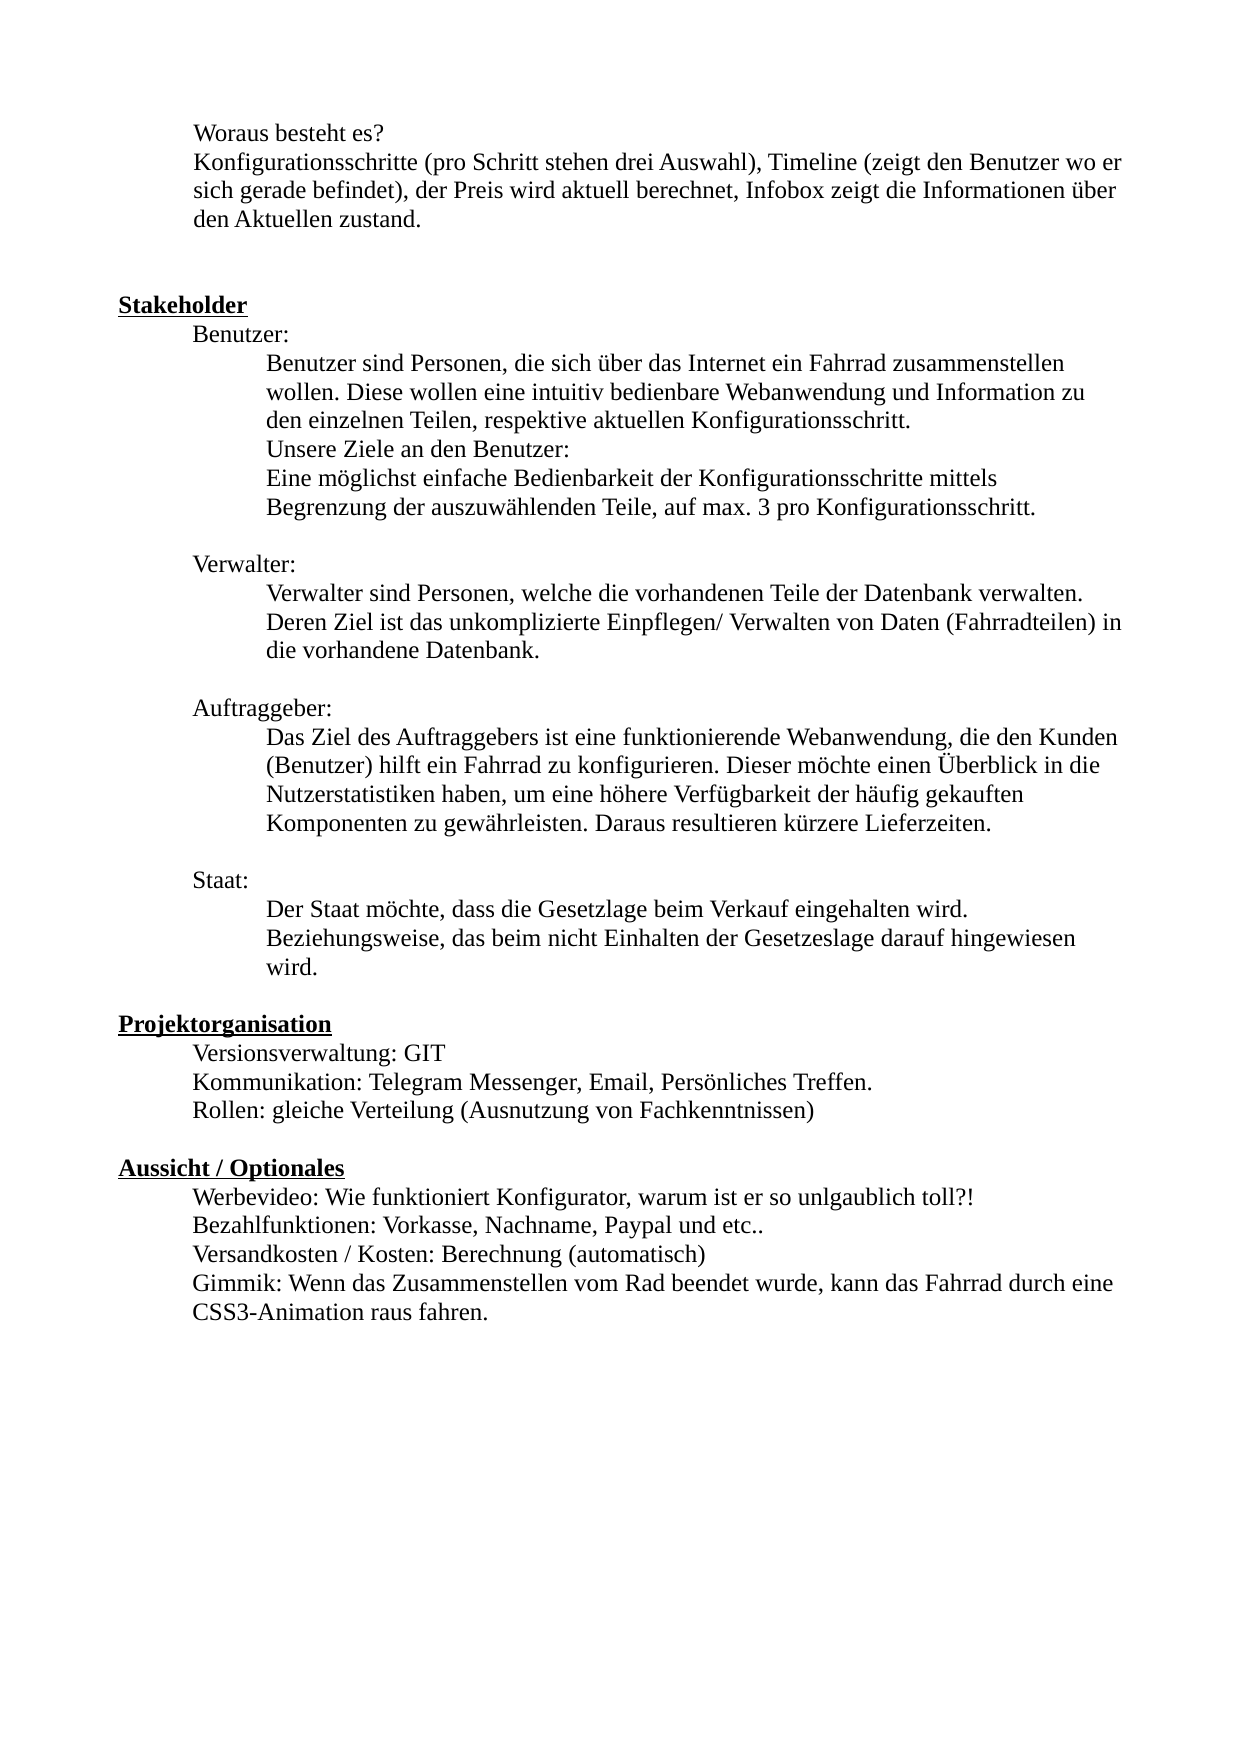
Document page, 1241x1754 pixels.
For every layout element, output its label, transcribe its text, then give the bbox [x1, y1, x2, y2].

text Verwalter: [118, 549, 1122, 578]
list Woraus besteht es? Konfigurationsschritte (pro Schritt stehen drei Auswahl), Timeline (zeigt den Benutzer wo er sich gerade befindet), der Preis wird aktuell berechnet, Infobox zeigt die Informationen über den Aktuellen zustand. [156, 118, 1122, 233]
text Werbevideo: Wie funktioniert Konfigurator, warum ist er so unlgaublich toll?! [118, 1182, 1122, 1211]
text Der Staat möchte, dass die Gesetzlage beim Verkauf eingehalten wird. [118, 894, 1122, 923]
text Verwalter sind Personen, welche die vorhandenen Teile der Datenbank verwalten. [118, 578, 1122, 607]
text Benutzer sind Personen, die sich über das Internet ein Fahrrad zusammenstellen wollen. Diese wollen eine intuitiv bedienbare Webanwendung und Information zu den einzelnen Teilen, respektive aktuellen Konfigurationsschritt. [118, 348, 1122, 434]
text Projektorganisation [118, 1009, 1122, 1038]
text Das Ziel des Auftraggebers ist eine funktionierende Webanwendung, die den Kunden (Benutzer) hilft ein Fahrrad zu konfigurieren. Dieser möchte einen Überblick in die Nutzerstatistiken haben, um eine höhere Verfügbarkeit der häufig gekauften Komponenten zu gewährleisten. Daraus resultieren kürzere Lieferzeiten. [118, 722, 1122, 837]
text Unsere Ziele an den Benutzer: [118, 434, 1122, 463]
text Gimmik: Wenn das Zusammenstellen vom Rad beendet wurde, kann das Fahrrad durch eine CSS3-Animation raus fahren. [118, 1268, 1122, 1326]
text Eine möglichst einfache Bedienbarkeit der Konfigurationsschritte mittels Begrenzung der auszuwählenden Teile, auf max. 3 pro Konfigurationsschritt. [118, 463, 1122, 521]
text Rollen: gleiche Verteilung (Ausnutzung von Fachkenntnissen) [118, 1096, 1122, 1124]
text Auftraggeber: [118, 693, 1122, 722]
text Stakeholder [118, 291, 1122, 319]
text Bezahlfunktionen: Vorkasse, Nachname, Paypal und etc.. [118, 1211, 1122, 1239]
text Versionsverwaltung: GIT [118, 1038, 1122, 1067]
text Kommunikation: Telegram Messenger, Email, Persönliches Treffen. [118, 1067, 1122, 1096]
text Versandkosten / Kosten: Berechnung (automatisch) [118, 1239, 1122, 1268]
text Benutzer: [118, 319, 1122, 348]
text Aussicht / Optionales [118, 1153, 1122, 1182]
text Deren Ziel ist das unkomplizierte Einpflegen/ Verwalten von Daten (Fahrradteilen) in die vorhandene Datenbank. [118, 607, 1122, 664]
text Beziehungsweise, das beim nicht Einhalten der Gesetzeslage darauf hingewiesen wird. [118, 923, 1122, 981]
text Staat: [118, 866, 1122, 894]
